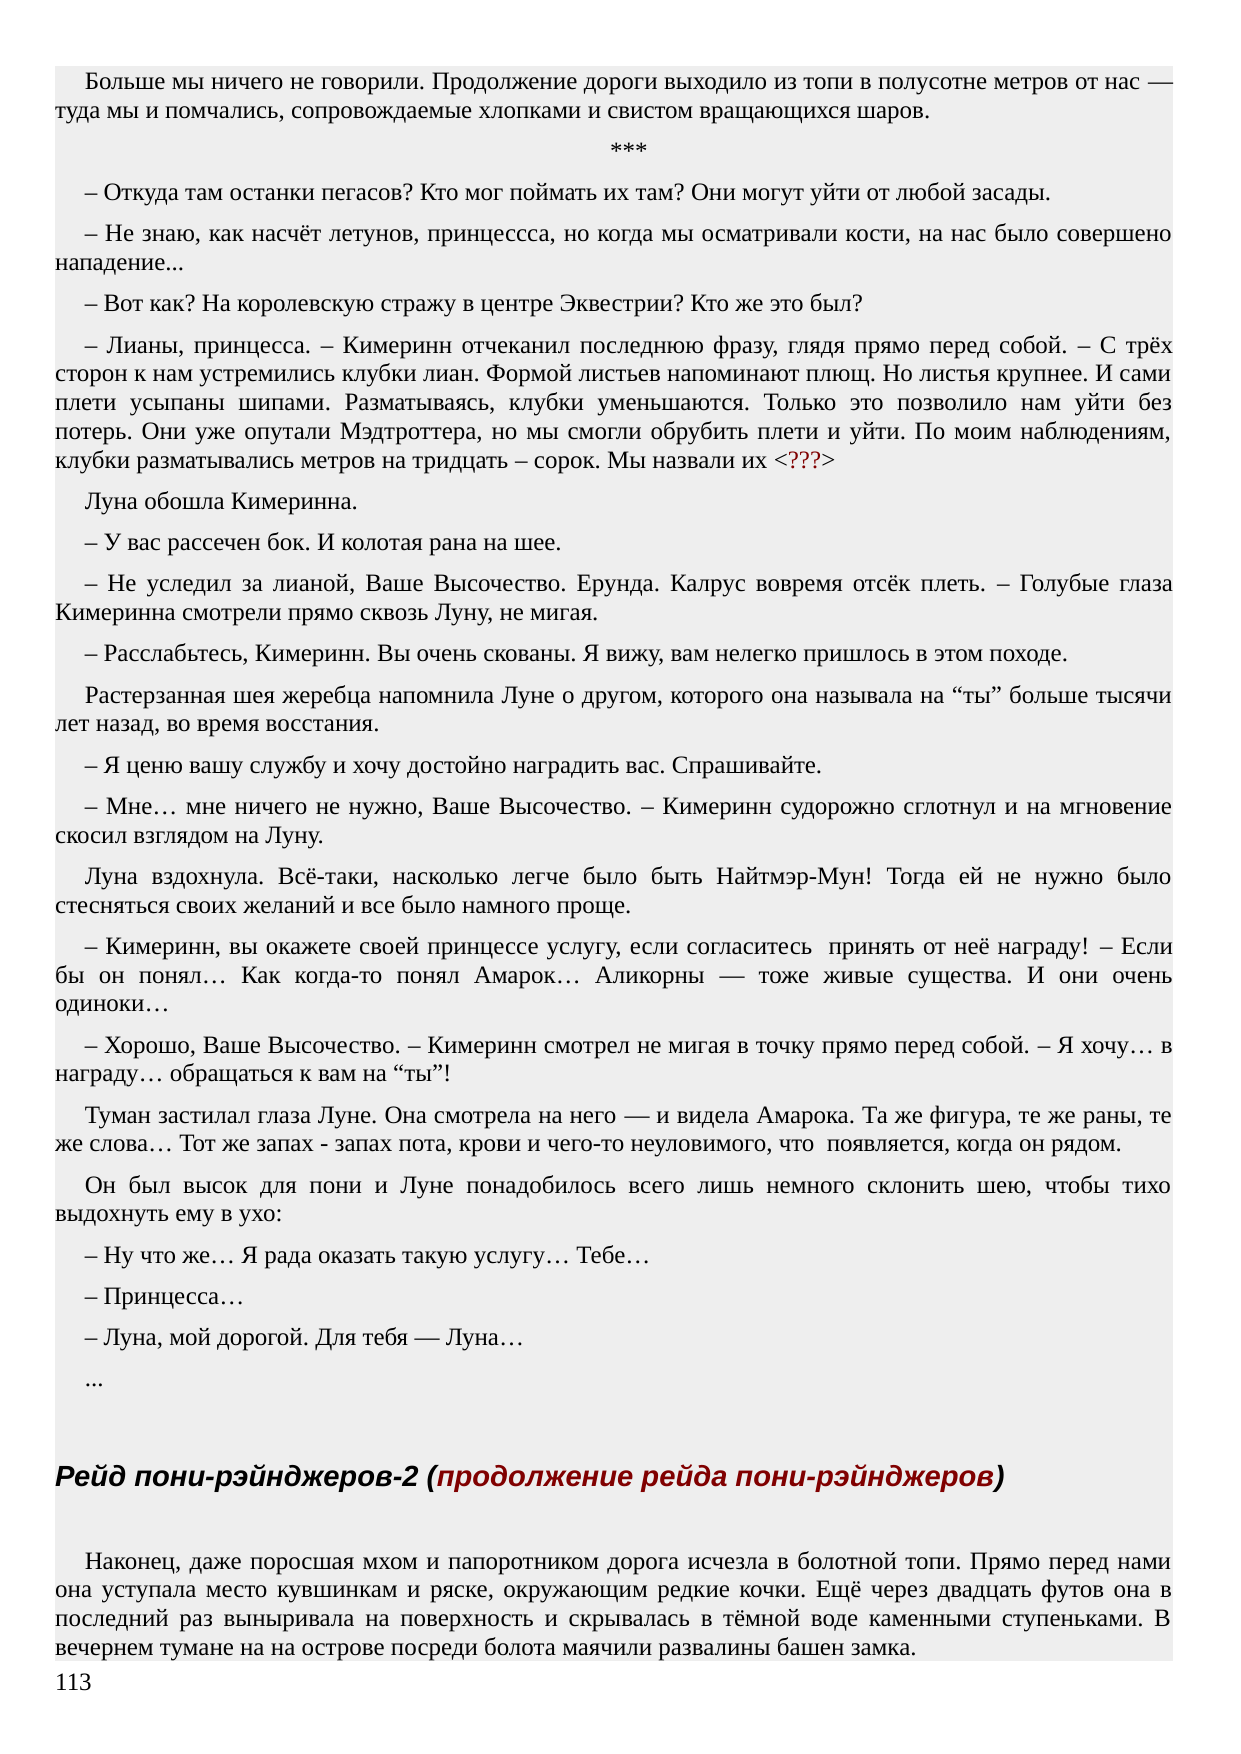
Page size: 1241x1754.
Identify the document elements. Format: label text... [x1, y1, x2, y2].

text – Не знаю, как насчёт летунов, принцессса, но когда мы осматривали кости, на нас было совершено нападение... [55, 218, 1173, 276]
text *** [55, 136, 1173, 165]
text – Откуда там останки пегасов? Кто мог поймать их там? Они могут уйти от любой засады. [55, 177, 1173, 206]
text Луна вздохнула. Всё-таки, насколько легче было быть Найтмэр-Мун! Тогда ей не нужно было стесняться своих желаний и все было намного проще. [55, 861, 1173, 918]
text – Лианы, принцесса. – Кимеринн отчеканил последнюю фразу, глядя прямо перед собой. – С трёх сторон к нам устремились клубки лиан. Формой листьев напоминают плющ. Но листья крупнее. И сами плети усыпаны шипами. Разматываясь, клубки уменьшаются. Только это позволило нам уйти без потерь. Они уже опутали Мэдтроттера, но мы смогли обрубить плети и уйти. По моим наблюдениям, клубки разматывались метров на тридцать – сорок. Мы назвали их <???> [55, 330, 1173, 473]
text Больше мы ничего не говорили. Продолжение дороги выходило из топи в полусотне метров от нас — туда мы и помчались, сопровождаемые хлопками и свистом вращающихся шаров. [55, 66, 1173, 123]
text – Не уследил за лианой, Ваше Высочество. Ерунда. Калрус вовремя отсёк плеть. – Голубые глаза Кимеринна смотрели прямо сквозь Луну, не мигая. [55, 568, 1173, 626]
text – Луна, мой дорогой. Для тебя — Луна… [55, 1322, 1173, 1351]
text – Расслабьтесь, Кимеринн. Вы очень скованы. Я вижу, вам нелегко пришлось в этом походе. [55, 638, 1173, 667]
text ... [55, 1363, 1173, 1392]
text – Я ценю вашу службу и хочу достойно наградить вас. Спрашивайте. [55, 750, 1173, 778]
text Наконец, даже поросшая мхом и папоротником дорога исчезла в болотной топи. Прямо перед нами она уступала место кувшинкам и ряске, окружающим редкие кочки. Ещё через двадцать футов она в последний раз выныривала на поверхность и скрывалась в тёмной воде каменными ступеньками. В вечернем тумане на на острове посреди болота маячили развалины башен замка. [55, 1546, 1173, 1661]
text Растерзанная шея жеребца напомнила Луне о другом, которого она называла на “ты” больше тысячи лет назад, во время восстания. [55, 680, 1173, 737]
text Он был высок для пони и Луне понадобилось всего лишь немного склонить шею, чтобы тихо выдохнуть ему в ухо: [55, 1170, 1173, 1227]
text Луна обошла Кимеринна. [55, 486, 1173, 515]
text – Хорошо, Ваше Высочество. – Кимеринн смотрел не мигая в точку прямо перед собой. – Я хочу… в награду… обращаться к вам на “ты”! [55, 1030, 1173, 1087]
text – У вас рассечен бок. И колотая рана на шее. [55, 527, 1173, 556]
text – Вот как? На королевскую стражу в центре Эквестрии? Кто же это был? [55, 288, 1173, 317]
text Туман застилал глаза Луне. Она смотрела на него — и видела Амарока. Та же фигура, те же раны, те же слова… Тот же запах - запах пота, крови и чего-то неуловимого, что появляется, когда он рядом. [55, 1100, 1173, 1157]
text – Ну что же… Я рада оказать такую услугу… Тебе… [55, 1240, 1173, 1268]
text – Мне… мне ничего не нужно, Ваше Высочество. – Кимеринн судорожно сглотнул и на мгновение скосил взглядом на Луну. [55, 791, 1173, 848]
subtitle Рейд пони-рэйнджеров-2 (продолжение рейда пони-рэйнджеров) [55, 1458, 1173, 1492]
text – Принцесса… [55, 1281, 1173, 1310]
text – Кимеринн, вы окажете своей принцессе услугу, если согласитесь принять от неё награду! – Если бы он понял… Как когда-то понял Амарок… Аликорны — тоже живые существа. И они очень одиноки… [55, 931, 1173, 1017]
